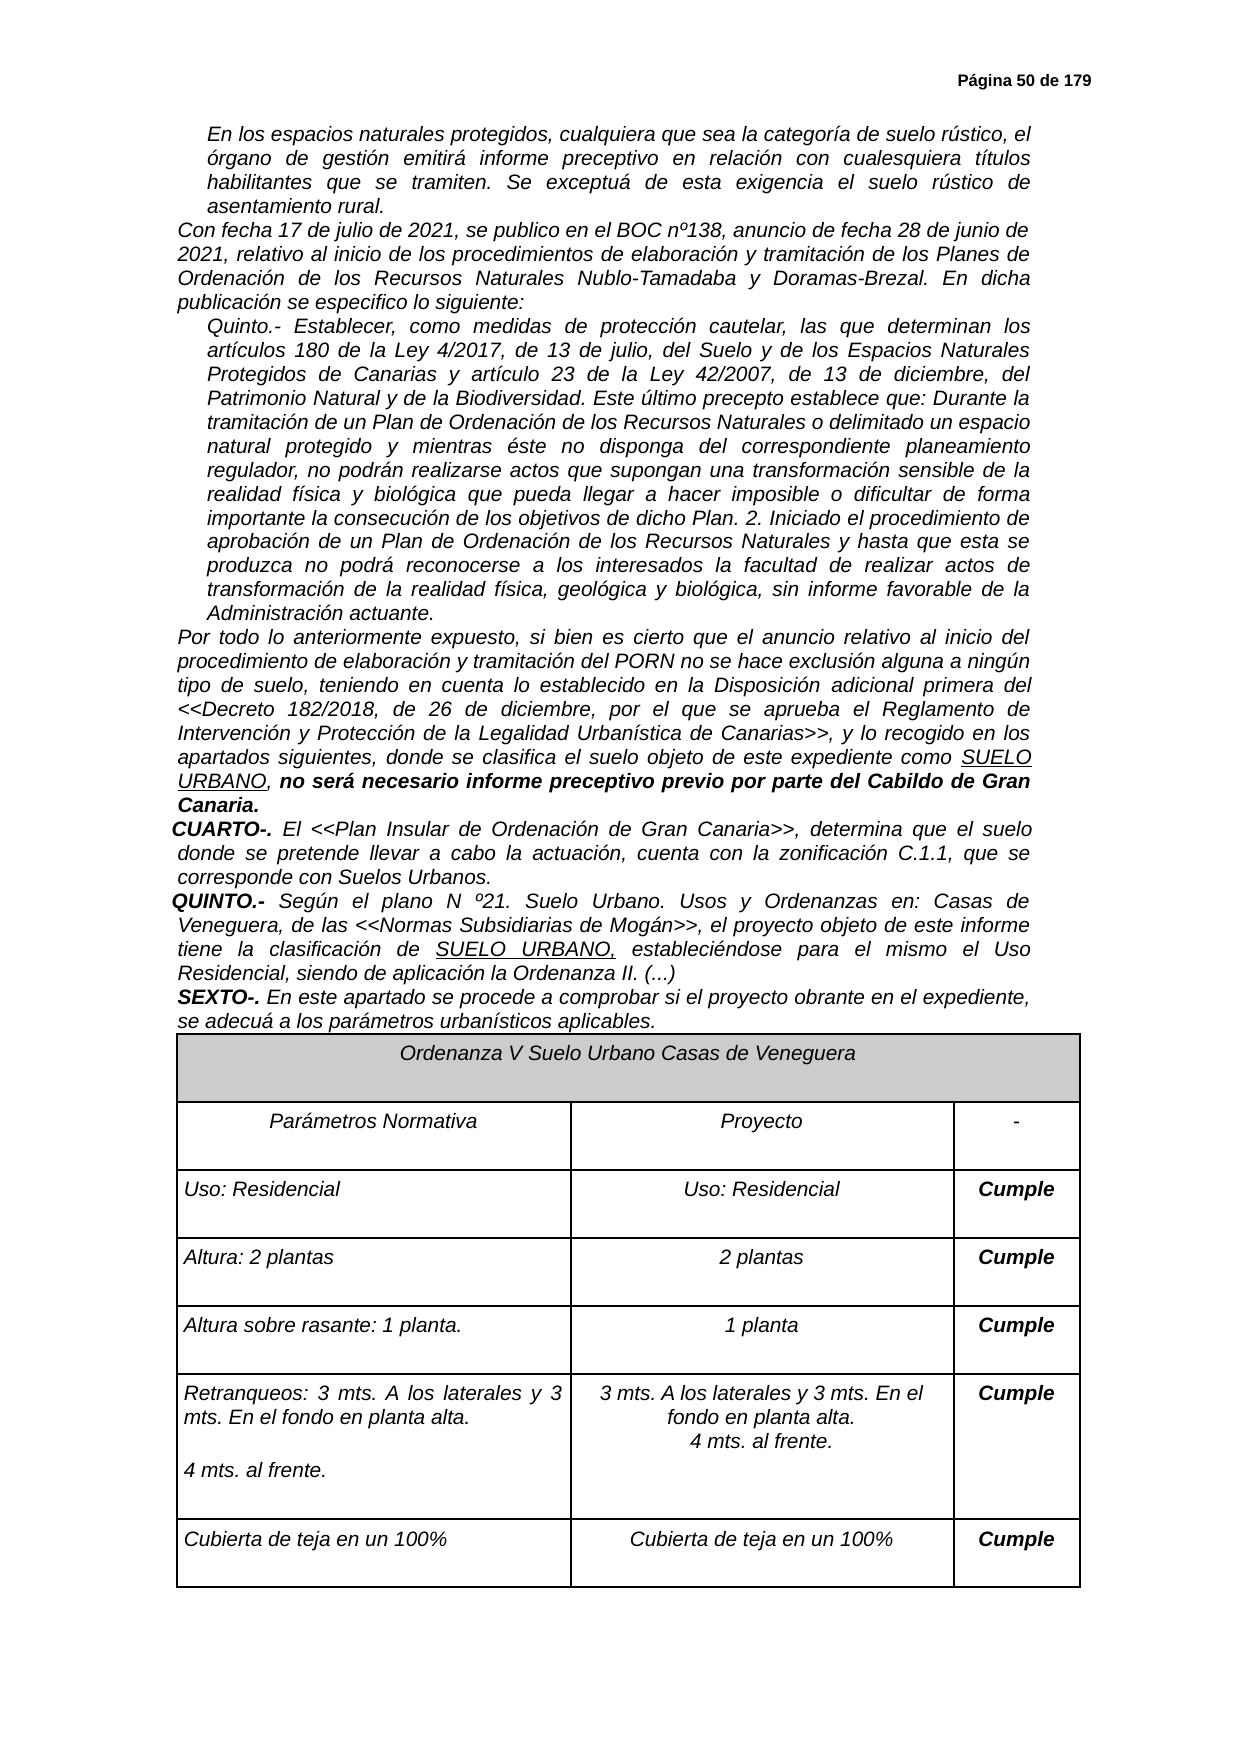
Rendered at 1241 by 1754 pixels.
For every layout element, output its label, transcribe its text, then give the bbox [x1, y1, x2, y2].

table_cell Retranqueos: 3 mts. A los laterales y 3 mts. En el fondo en planta alta. 4 mts. al frente. [178, 1375, 570, 1518]
text Con fecha 17 de julio de 2021, se publico en el BOC nº138, anuncio de fecha 28 de junio de 2021, relativo al inicio de los procedimientos de elaboración y tramitación de los Planes de Ordenación de los Recursos Naturales Nublo-Tamadaba y Doramas-Brezal. En dicha publicación se especifico lo siguiente: [177, 218, 1033, 314]
table_cell Uso: Residencial [178, 1171, 570, 1237]
table_cell Uso: Residencial [572, 1171, 953, 1237]
table_cell Altura sobre rasante: 1 planta. [178, 1307, 570, 1373]
table_cell 3 mts. A los laterales y 3 mts. En el fondo en planta alta. 4 mts. al frente. [572, 1375, 953, 1518]
text CUARTO-. El <<Plan Insular de Ordenación de Gran Canaria>>, determina que el suelo donde se pretende llevar a cabo la actuación, cuenta con la zonificación C.1.1, que se corresponde con Suelos Urbanos. [171, 817, 1033, 889]
table_cell Parámetros Normativa [178, 1103, 570, 1168]
text En los espacios naturales protegidos, cualquiera que sea la categoría de suelo rústico, el órgano de gestión emitirá informe preceptivo en relación con cualesquiera títulos habilitantes que se tramiten. Se exceptuá de esta exigencia el suelo rústico de asentamiento rural. [207, 122, 1033, 218]
table_cell Proyecto [572, 1103, 953, 1168]
table_cell Cumple [955, 1239, 1079, 1304]
table_cell 1 planta [572, 1307, 953, 1373]
text Por todo lo anteriormente expuesto, si bien es cierto que el anuncio relativo al inicio del procedimiento de elaboración y tramitación del PORN no se hace exclusión alguna a ningún tipo de suelo, teniendo en cuenta lo establecido en la Disposición adicional primera del <<Decreto 182/2018, de 26 de diciembre, por el que se aprueba el Reglamento de Intervención y Protección de la Legalidad Urbanística de Canarias>>, y lo recogido en los apartados siguientes, donde se clasifica el suelo objeto de este expediente como SUELO URBANO, no será necesario informe preceptivo previo por parte del Cabildo de Gran Canaria. [177, 625, 1033, 817]
text SEXTO-. En este apartado se procede a comprobar si el proyecto obrante en el expediente, se adecuá a los parámetros urbanísticos aplicables. [177, 984, 1033, 1032]
table_cell Cubierta de teja en un 100% [178, 1520, 570, 1586]
table_cell - [955, 1103, 1079, 1168]
table_cell Cumple [955, 1520, 1079, 1586]
table_cell 2 plantas [572, 1239, 953, 1304]
table_cell Cumple [955, 1375, 1079, 1518]
text QUINTO.- Según el plano N º21. Suelo Urbano. Usos y Ordenanzas en: Casas de Veneguera, de las <<Normas Subsidiarias de Mogán>>, el proyecto objeto de este informe tiene la clasificación de SUELO URBANO, estableciéndose para el mismo el Uso Residencial, siendo de aplicación la Ordenanza II. (...) [171, 889, 1033, 984]
table_cell Altura: 2 plantas [178, 1239, 570, 1304]
table_cell Cumple [955, 1307, 1079, 1373]
table_cell Cubierta de teja en un 100% [572, 1520, 953, 1586]
text Quinto.- Establecer, como medidas de protección cautelar, las que determinan los artículos 180 de la Ley 4/2017, de 13 de julio, del Suelo y de los Espacios Naturales Protegidos de Canarias y artículo 23 de la Ley 42/2007, de 13 de diciembre, del Patrimonio Natural y de la Biodiversidad. Este último precepto establece que: Durante la tramitación de un Plan de Ordenación de los Recursos Naturales o delimitado un espacio natural protegido y mientras éste no disponga del correspondiente planeamiento regulador, no podrán realizarse actos que supongan una transformación sensible de la realidad física y biológica que pueda llegar a hacer imposible o dificultar de forma importante la consecución de los objetivos de dicho Plan. 2. Iniciado el procedimiento de aprobación de un Plan de Ordenación de los Recursos Naturales y hasta que esta se produzca no podrá reconocerse a los interesados la facultad de realizar actos de transformación de la realidad física, geológica y biológica, sin informe favorable de la Administración actuante. [207, 314, 1033, 625]
table_header Ordenanza V Suelo Urbano Casas de Veneguera [178, 1035, 1079, 1101]
table_cell Cumple [955, 1171, 1079, 1237]
